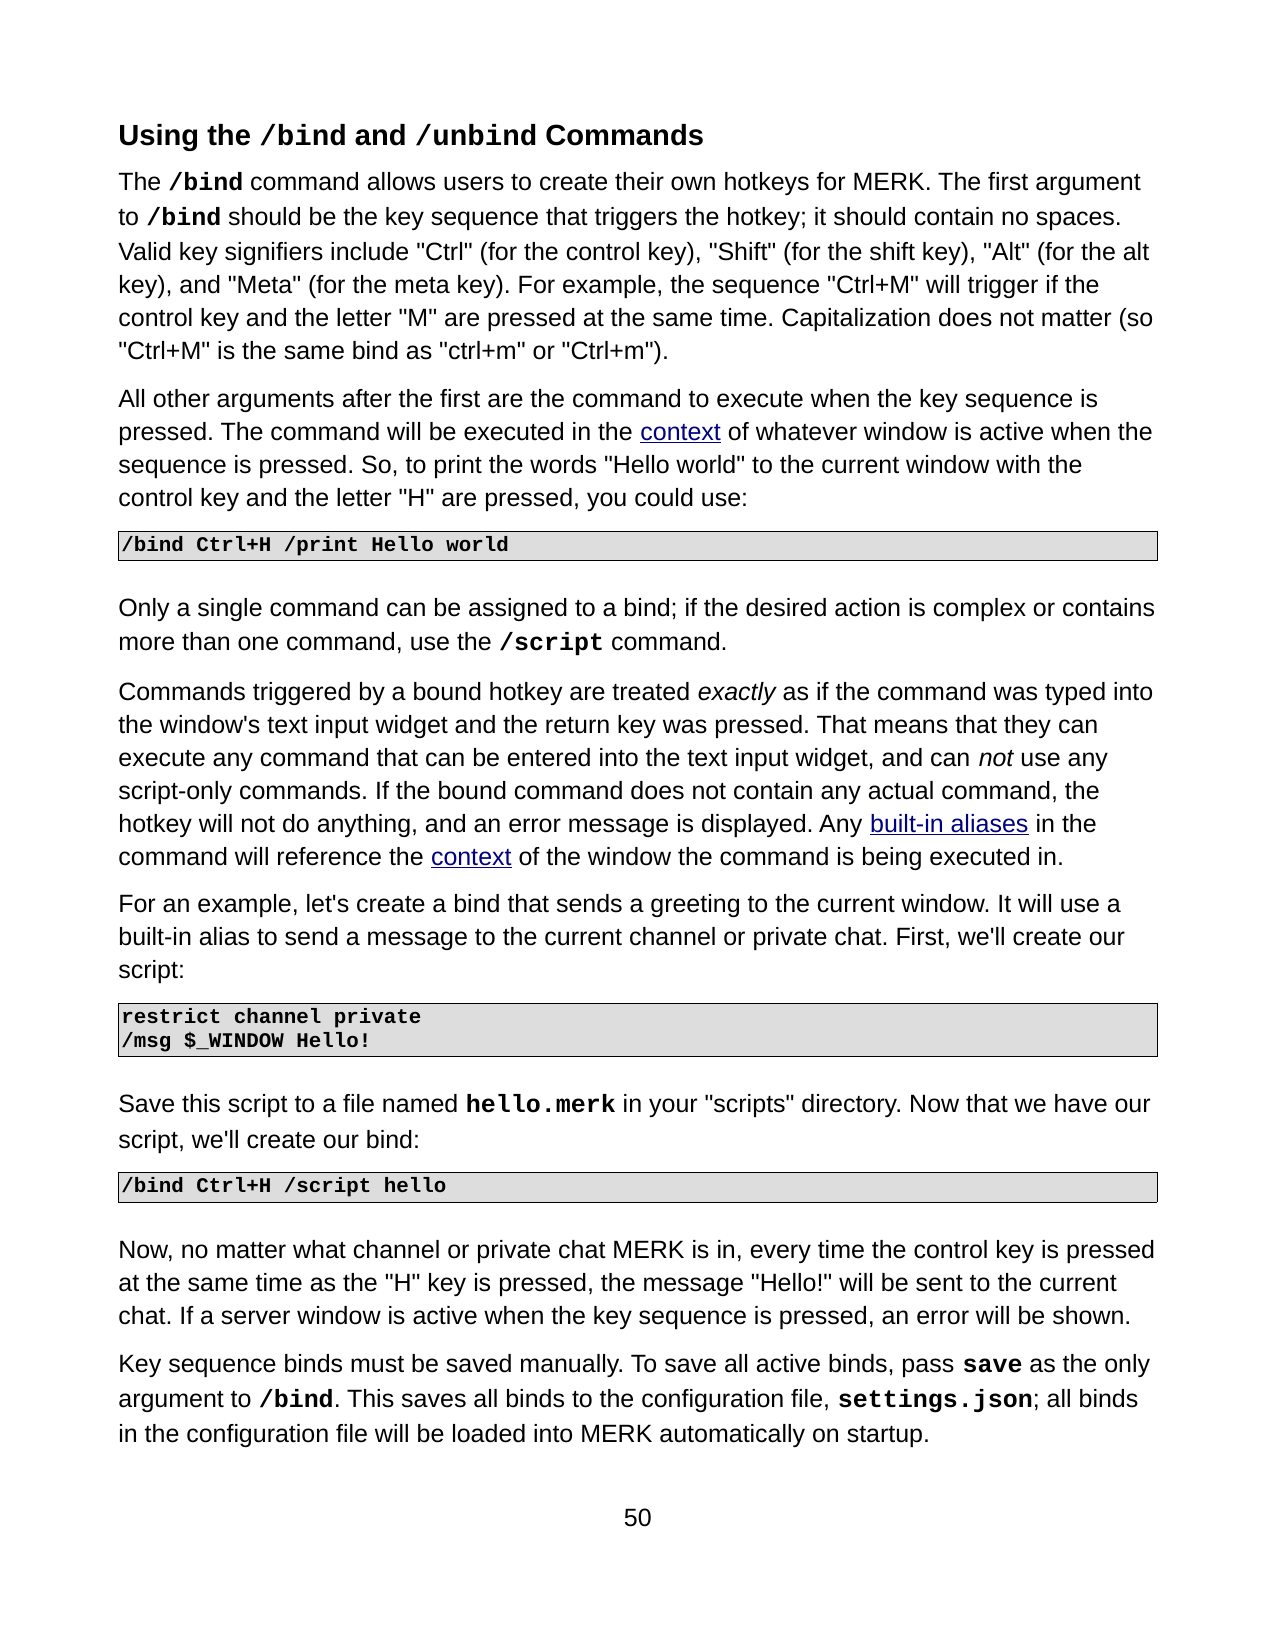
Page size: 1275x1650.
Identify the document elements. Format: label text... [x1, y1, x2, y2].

table_header /bind Ctrl+H /print Hello world [119, 532, 1157, 560]
subtitle Using the /bind and /unbind Commands [118, 118, 1157, 154]
text Only a single command can be assigned to a bind; if the desired action is complex or contains more than one command, use the /script command. [118, 561, 1157, 657]
text Key sequence binds must be saved manually. To save all active binds, pass save as the only argument to /bind. This saves all binds to the configuration file, settings.json; all binds in the configuration file will be loaded into MERK automatically on startup. [118, 1349, 1157, 1448]
text All other arguments after the first are the command to execute when the key sequence is pressed. The command will be executed in the context of whatever window is active when the sequence is pressed. So, to print the words "Hello world" to the current window with the control key and the letter "H" are pressed, you could use: [118, 384, 1157, 512]
text For an example, let's create a bind that sends a greeting to the current window. It will use a built-in alias to send a message to the current channel or private chat. First, we'll create our script: [118, 889, 1157, 984]
text The /bind command allows users to create their own hotkeys for MERK. The first argument to /bind should be the key sequence that triggers the hotkey; it should contain no spaces. Valid key signifiers include "Ctrl" (for the control key), "Shift" (for the shift key), "Alt" (for the alt key), and "Meta" (for the meta key). For example, the sequence "Ctrl+M" will trigger if the control key and the letter "M" are pressed at the same time. Capitalization does not matter (so "Ctrl+M" is the same bind as "ctrl+m" or "Ctrl+m"). [118, 167, 1157, 365]
text Now, no matter what channel or private chat MERK is in, every time the control key is pressed at the same time as the "H" key is pressed, the message "Hello!" will be sent to the current chat. If a server window is active when the key sequence is pressed, an error will be shown. [118, 1203, 1157, 1330]
text Commands triggered by a bound hotkey are treated exactly as if the command was typed into the window's text input widget and the return key was pressed. That means that they can execute any command that can be entered into the text input widget, and can not use any script-only commands. If the bound command does not contain any actual command, the hotkey will not do anything, and an error message is displayed. Any built-in aliases in the command will reference the context of the window the command is being executed in. [118, 677, 1157, 870]
text Save this script to a file named hello.merk in your "scripts" directory. Now that we have our script, we'll create our bind: [118, 1057, 1157, 1153]
table_header restrict channel private /msg $_WINDOW Hello! [119, 1004, 1157, 1056]
table_header /bind Ctrl+H /script hello [119, 1173, 1157, 1202]
